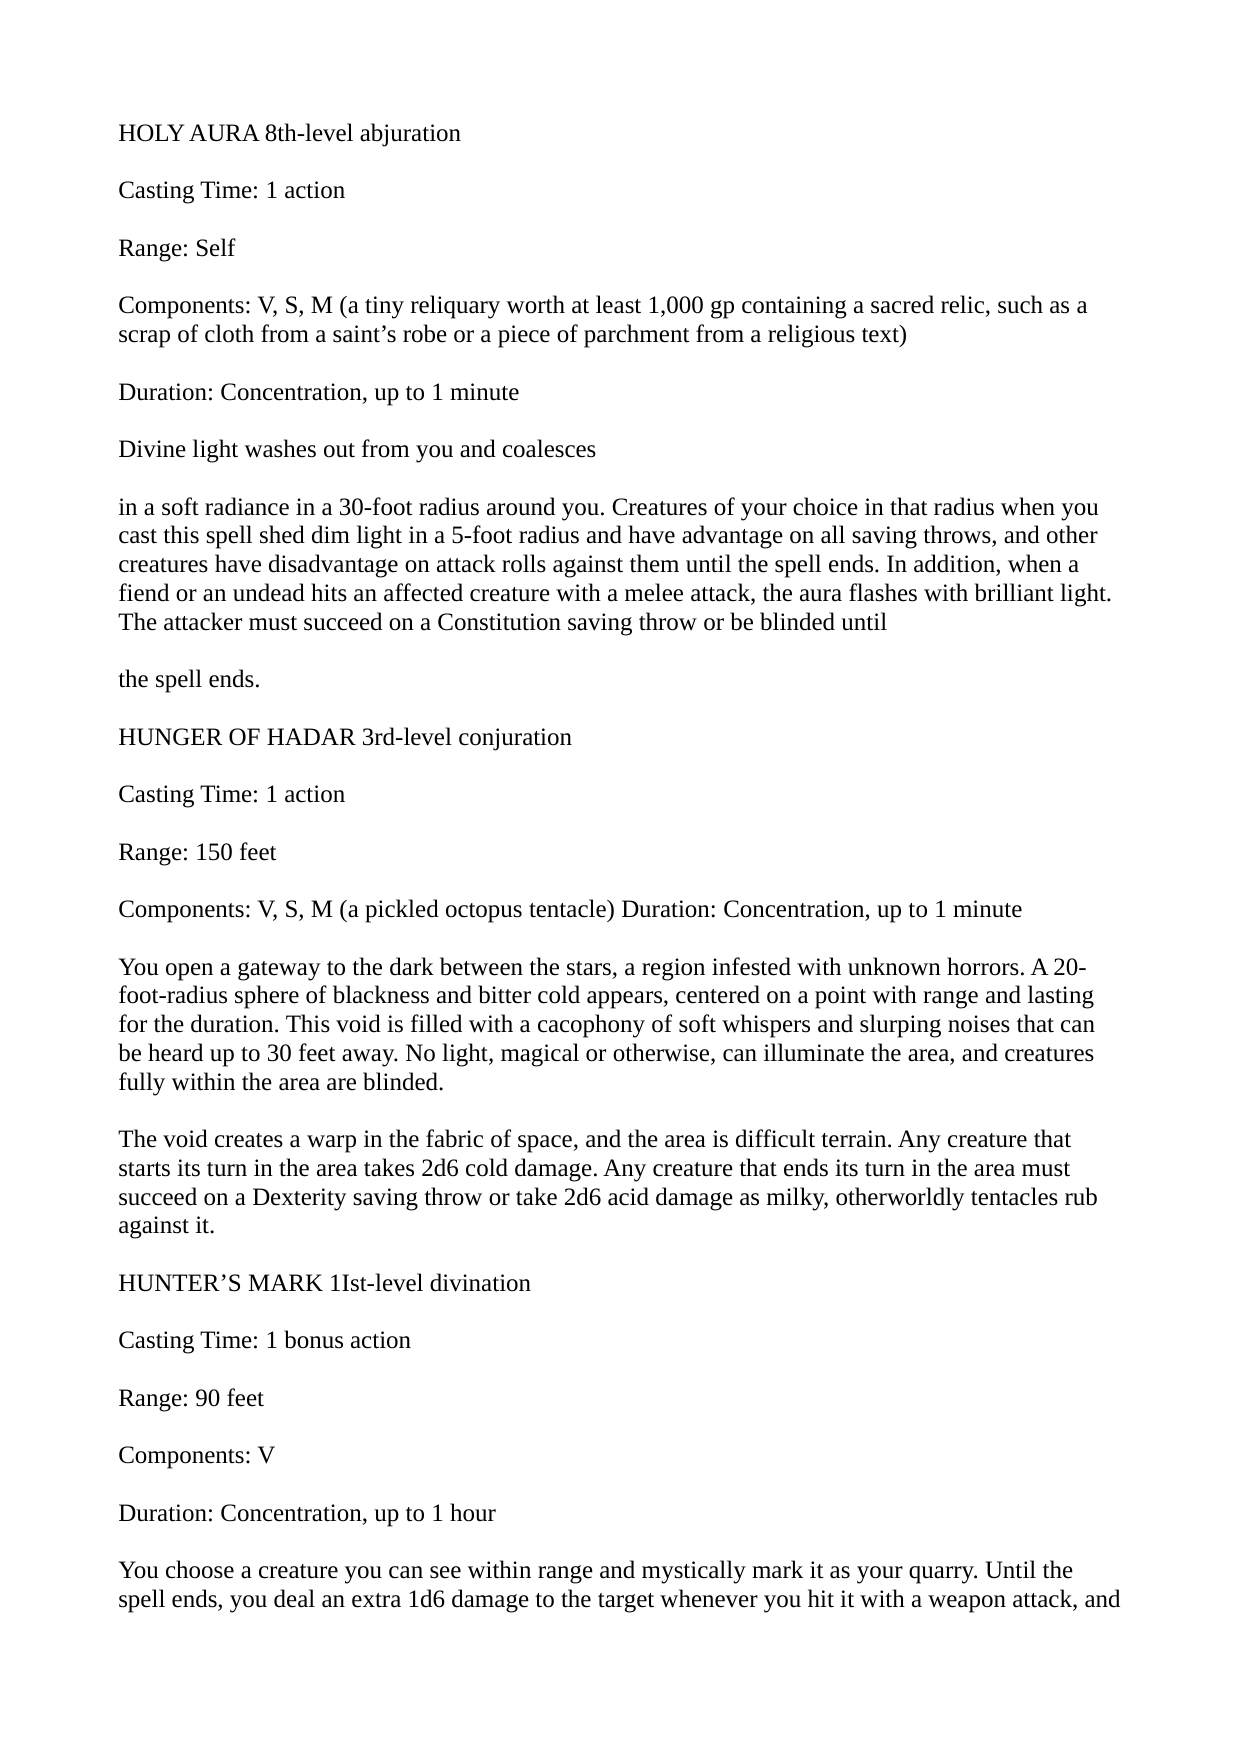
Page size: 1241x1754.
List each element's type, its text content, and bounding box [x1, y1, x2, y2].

text Casting Time: 1 action [118, 176, 1122, 204]
text Casting Time: 1 action [118, 779, 1122, 808]
text Duration: Concentration, up to 1 minute [118, 377, 1122, 406]
text Duration: Concentration, up to 1 hour [118, 1498, 1122, 1527]
text HUNTER’S MARK 1Ist-level divination [118, 1268, 1122, 1297]
text You open a gateway to the dark between the stars, a region infested with unknown horrors. A 20-foot-radius sphere of blackness and bitter cold appears, centered on a point with range and lasting for the duration. This void is filled with a cacophony of soft whispers and slurping noises that can be heard up to 30 feet away. No light, magical or otherwise, can illuminate the area, and creatures fully within the area are blinded. [118, 952, 1122, 1096]
text You choose a creature you can see within range and mystically mark it as your quarry. Until the spell ends, you deal an extra 1d6 damage to the target whenever you hit it with a weapon attack, and [118, 1556, 1122, 1613]
text Range: Self [118, 233, 1122, 262]
text HUNGER OF HADAR 3rd-level conjuration [118, 722, 1122, 751]
text Components: V, S, M (a pickled octopus tentacle) Duration: Concentration, up to 1 minute [118, 894, 1122, 923]
text Components: V, S, M (a tiny reliquary worth at least 1,000 gp containing a sacred relic, such as a scrap of cloth from a saint’s robe or a piece of parchment from a religious text) [118, 291, 1122, 348]
text the spell ends. [118, 664, 1122, 693]
text Casting Time: 1 bonus action [118, 1326, 1122, 1354]
text HOLY AURA 8th-level abjuration [118, 118, 1122, 147]
text Range: 90 feet [118, 1383, 1122, 1412]
text Range: 150 feet [118, 837, 1122, 866]
text Divine light washes out from you and coalesces [118, 434, 1122, 463]
text in a soft radiance in a 30-foot radius around you. Creatures of your choice in that radius when you cast this spell shed dim light in a 5-foot radius and have advantage on all saving throws, and other creatures have disadvantage on attack rolls against them until the spell ends. In addition, when a fiend or an undead hits an affected creature with a melee attack, the aura flashes with brilliant light. The attacker must succeed on a Constitution saving throw or be blinded until [118, 492, 1122, 636]
text Components: V [118, 1441, 1122, 1469]
text The void creates a warp in the fabric of space, and the area is difficult terrain. Any creature that starts its turn in the area takes 2d6 cold damage. Any creature that ends its turn in the area must succeed on a Dexterity saving throw or take 2d6 acid damage as milky, otherworldly tentacles rub against it. [118, 1124, 1122, 1239]
